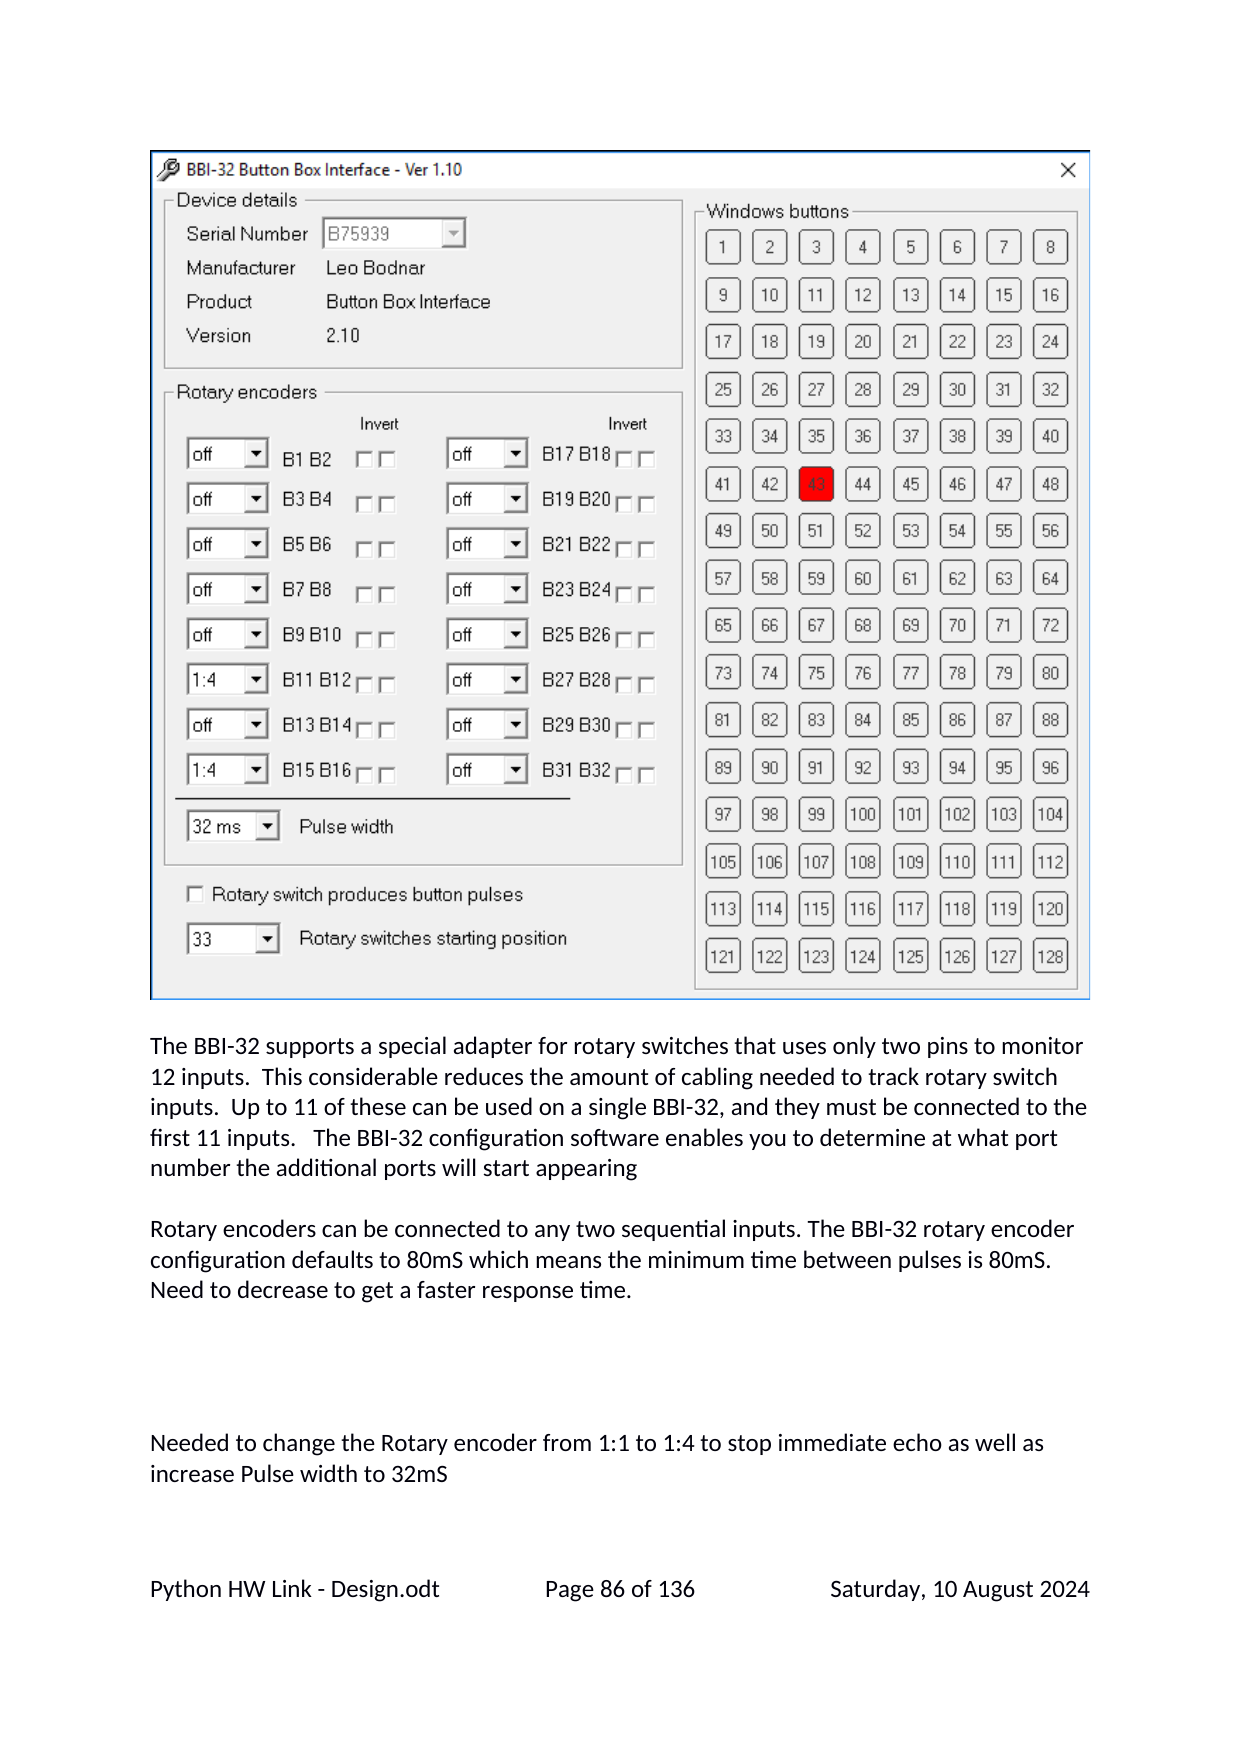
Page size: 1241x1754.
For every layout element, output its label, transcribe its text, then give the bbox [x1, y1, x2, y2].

text Needed to change the Rotary encoder from 1:1 to 1:4 to stop immediate echo as well as increase Pulse width to 32mS [150, 1427, 1090, 1488]
text The BBI-32 supports a special adapter for rotary switches that uses only two pins to monitor 12 inputs. This considerable reduces the amount of cabling needed to track rotary switch inputs. Up to 11 of these can be used on a single BBI-32, and they must be connected to the first 11 inputs. The BBI-32 configuration software enables you to determine at what port number the additional ports will start appearing [150, 1031, 1090, 1183]
picture [150, 150, 1091, 1000]
text Rotary encoders can be connected to any two sequential inputs. The BBI-32 rotary encoder configuration defaults to 80mS which means the minimum time between pulses is 80mS. Need to decrease to get a faster response time. [150, 1214, 1090, 1305]
